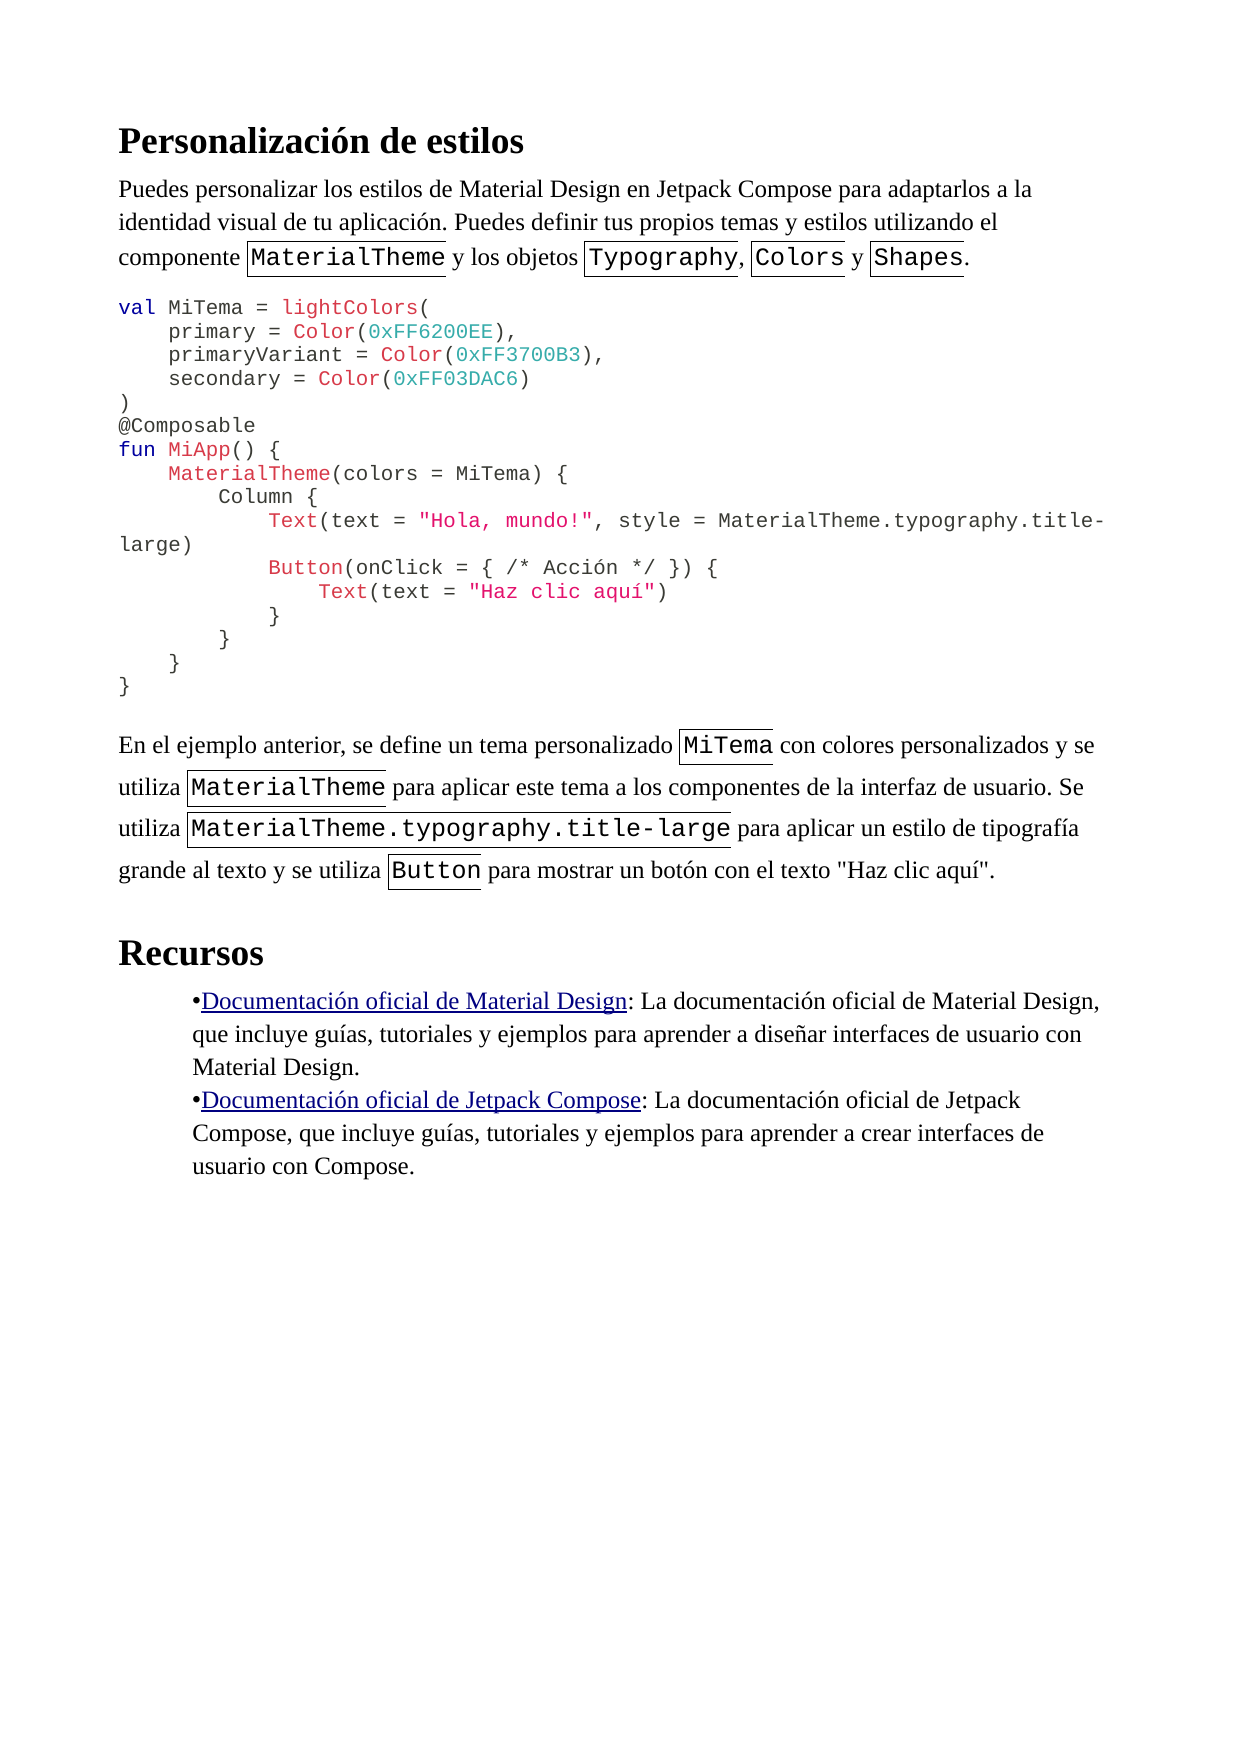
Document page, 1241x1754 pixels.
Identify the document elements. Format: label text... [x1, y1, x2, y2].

subtitle Recursos​ [118, 931, 1122, 974]
subtitle Personalización de estilos​ [118, 118, 1122, 161]
text } [118, 676, 1122, 699]
text secondary = Color(0xFF03DAC6) [118, 368, 1122, 392]
text @Composable [118, 415, 1122, 439]
text } [118, 628, 1122, 652]
list Documentación oficial de Jetpack Compose: La documentación oficial de Jetpack Compose, que incluye guías, tutoriales y ejemplos para aprender a crear interfaces de usuario con Compose. [118, 1085, 1122, 1180]
text Puedes personalizar los estilos de Material Design en Jetpack Compose para adaptarlos a la identidad visual de tu aplicación. Puedes definir tus propios temas y estilos utilizando el componente MaterialTheme y los objetos Typography, Colors y Shapes. [118, 174, 1122, 277]
text En el ejemplo anterior, se define un tema personalizado MiTema con colores personalizados y se utiliza MaterialTheme para aplicar este tema a los componentes de la interfaz de usuario. Se utiliza MaterialTheme.typography.title-large para aplicar un estilo de tipografía grande al texto y se utiliza Button para mostrar un botón con el texto "Haz clic aquí". [118, 729, 1122, 890]
text fun MiApp() { [118, 439, 1122, 463]
text MaterialTheme(colors = MiTema) { [118, 463, 1122, 486]
text primaryVariant = Color(0xFF3700B3), [118, 344, 1122, 368]
text } [118, 604, 1122, 628]
text Column { [118, 486, 1122, 510]
text val MiTema = lightColors( [118, 297, 1122, 321]
text primary = Color(0xFF6200EE), [118, 321, 1122, 344]
list Documentación oficial de Material Design: La documentación oficial de Material Design, que incluye guías, tutoriales y ejemplos para aprender a diseñar interfaces de usuario con Material Design. [118, 986, 1122, 1081]
text Button(onClick = { /* Acción */ }) { [118, 557, 1122, 581]
text } [118, 652, 1122, 676]
text Text(text = "Hola, mundo!", style = MaterialTheme.typography.title-large) [118, 510, 1122, 557]
text Text(text = "Haz clic aquí") [118, 581, 1122, 604]
text ) [118, 392, 1122, 415]
